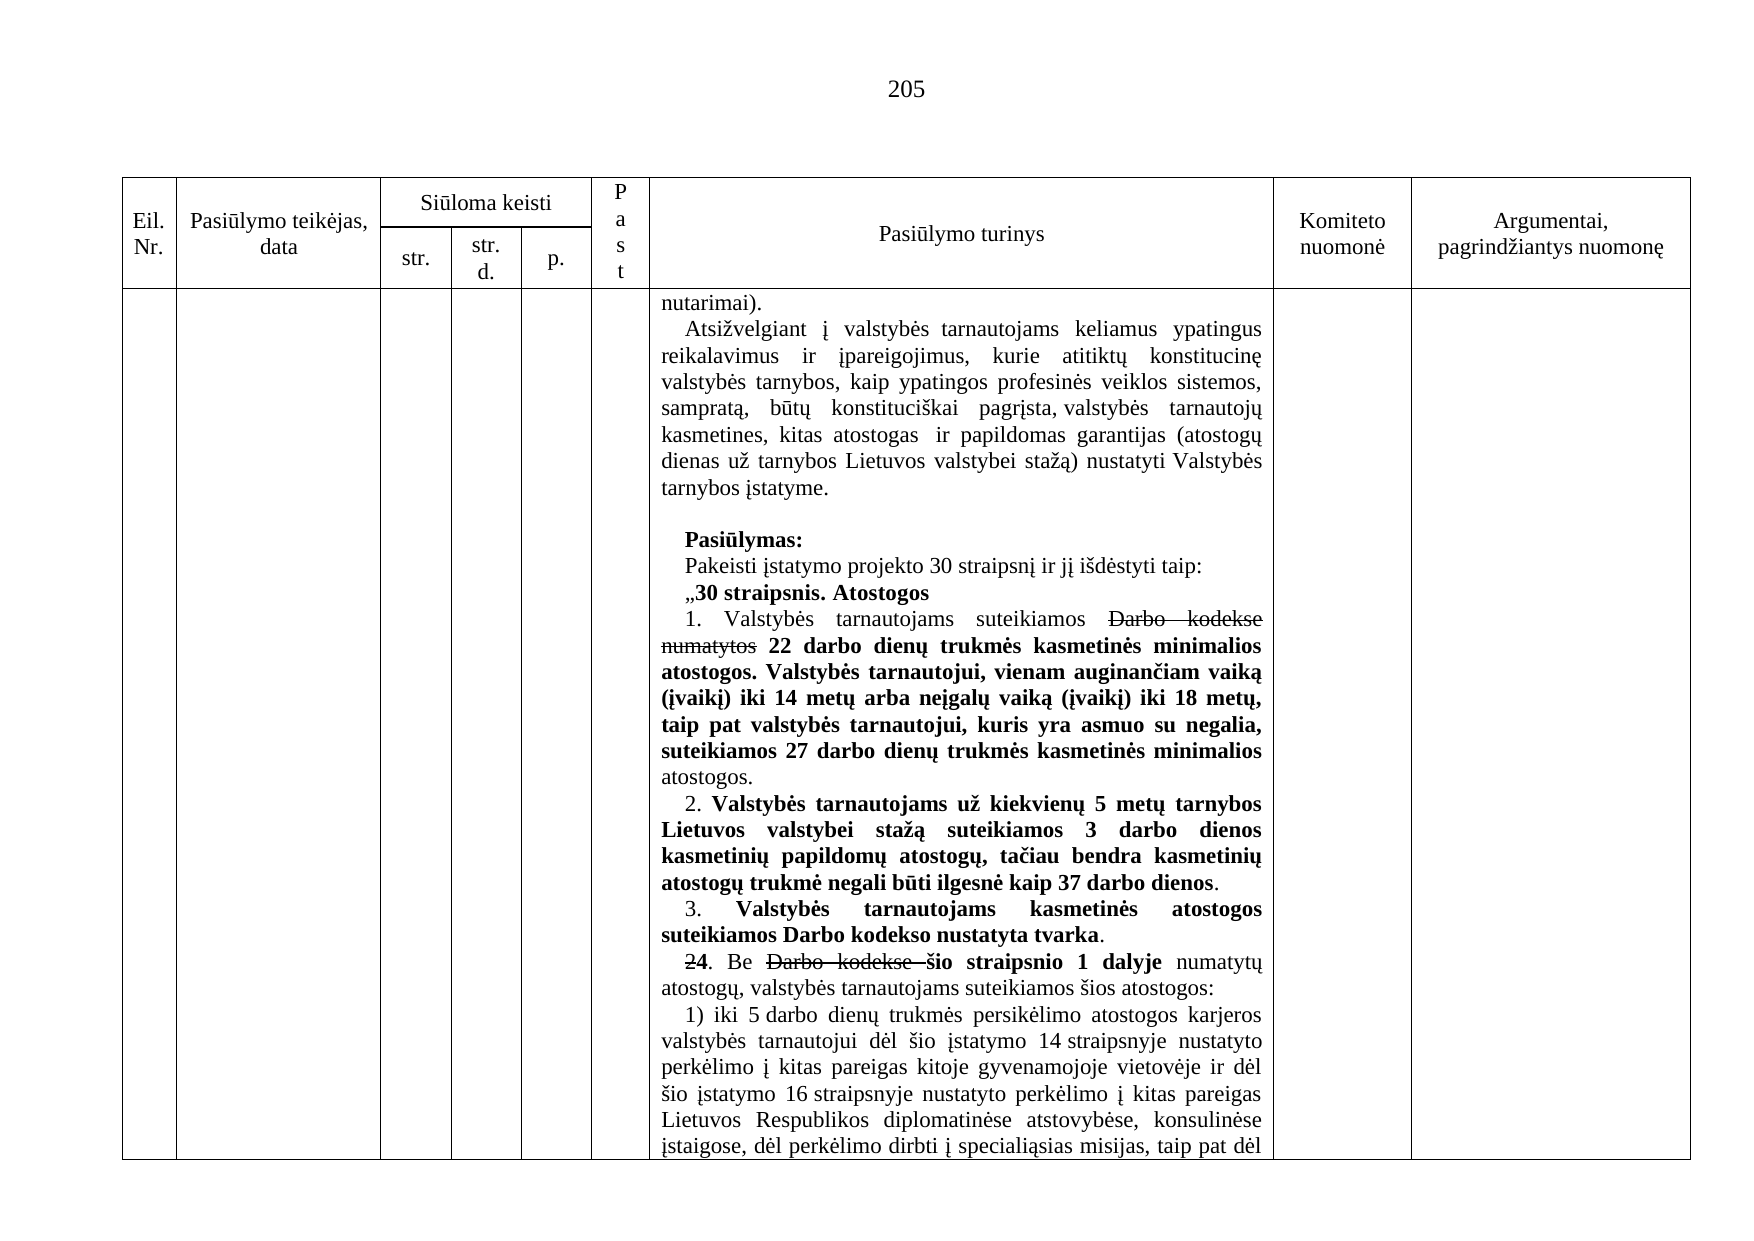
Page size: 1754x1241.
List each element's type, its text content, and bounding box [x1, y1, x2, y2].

table_cell p. [522, 228, 591, 288]
table_cell str. [381, 228, 451, 288]
table_cell [1274, 289, 1411, 1159]
table_header Argumentai, pagrindžiantys nuomonę [1412, 178, 1690, 288]
table_cell [177, 289, 380, 1159]
table_cell str. d. [452, 228, 521, 288]
table_header Pasiūlymo teikėjas, data [177, 178, 380, 288]
table_header Pastabos [592, 178, 649, 288]
table_cell [1412, 289, 1690, 1159]
table_header Pasiūlymo turinys [650, 178, 1273, 288]
table_cell nutarimai). Atsižvelgiant į valstybės tarnautojams keliamus ypatingus reikalavimus ir įpareigojimus, kurie atitiktų konstitucinę valstybės tarnybos, kaip ypatingos profesinės veiklos sistemos, sampratą, būtų konstituciškai pagrįsta, valstybės tarnautojų kasmetines, kitas atostogas ir papildomas garantijas (atostogų dienas už tarnybos Lietuvos valstybei stažą) nustatyti Valstybės tarnybos įstatyme. Pasiūlymas: Pakeisti įstatymo projekto 30 straipsnį ir jį išdėstyti taip: „30 straipsnis. Atostogos 1. Valstybės tarnautojams suteikiamos Darbo kodekse numatytos 22 darbo dienų trukmės kasmetinės minimalios atostogos. Valstybės tarnautojui, vienam auginančiam vaiką (įvaikį) iki 14 metų arba neįgalų vaiką (įvaikį) iki 18 metų, taip pat valstybės tarnautojui, kuris yra asmuo su negalia, suteikiamos 27 darbo dienų trukmės kasmetinės minimalios atostogos. 2. Valstybės tarnautojams už kiekvienų 5 metų tarnybos Lietuvos valstybei stažą suteikiamos 3 darbo dienos kasmetinių papildomų atostogų, tačiau bendra kasmetinių atostogų trukmė negali būti ilgesnė kaip 37 darbo dienos. 3. Valstybės tarnautojams kasmetinės atostogos suteikiamos Darbo kodekso nustatyta tvarka. 24. Be Darbo kodekse šio straipsnio 1 dalyje numatytų atostogų, valstybės tarnautojams suteikiamos šios atostogos: 1) iki 5 darbo dienų trukmės persikėlimo atostogos karjeros valstybės tarnautojui dėl šio įstatymo 14 straipsnyje nustatyto perkėlimo į kitas pareigas kitoje gyvenamojoje vietovėje ir dėl šio įstatymo 16 straipsnyje nustatyto perkėlimo į kitas pareigas Lietuvos Respublikos diplomatinėse atstovybėse, konsulinėse įstaigose, dėl perkėlimo dirbti į specialiąsias misijas, taip pat dėl [650, 289, 1273, 1159]
table_cell [522, 289, 591, 1159]
table_header Komiteto nuomonė [1274, 178, 1411, 288]
table_cell [592, 289, 649, 1159]
table_cell [452, 289, 521, 1159]
table_header Siūloma keisti [381, 178, 591, 226]
table_cell [381, 289, 451, 1159]
table_header Eil. Nr. [123, 178, 176, 288]
table_cell [123, 289, 176, 1159]
